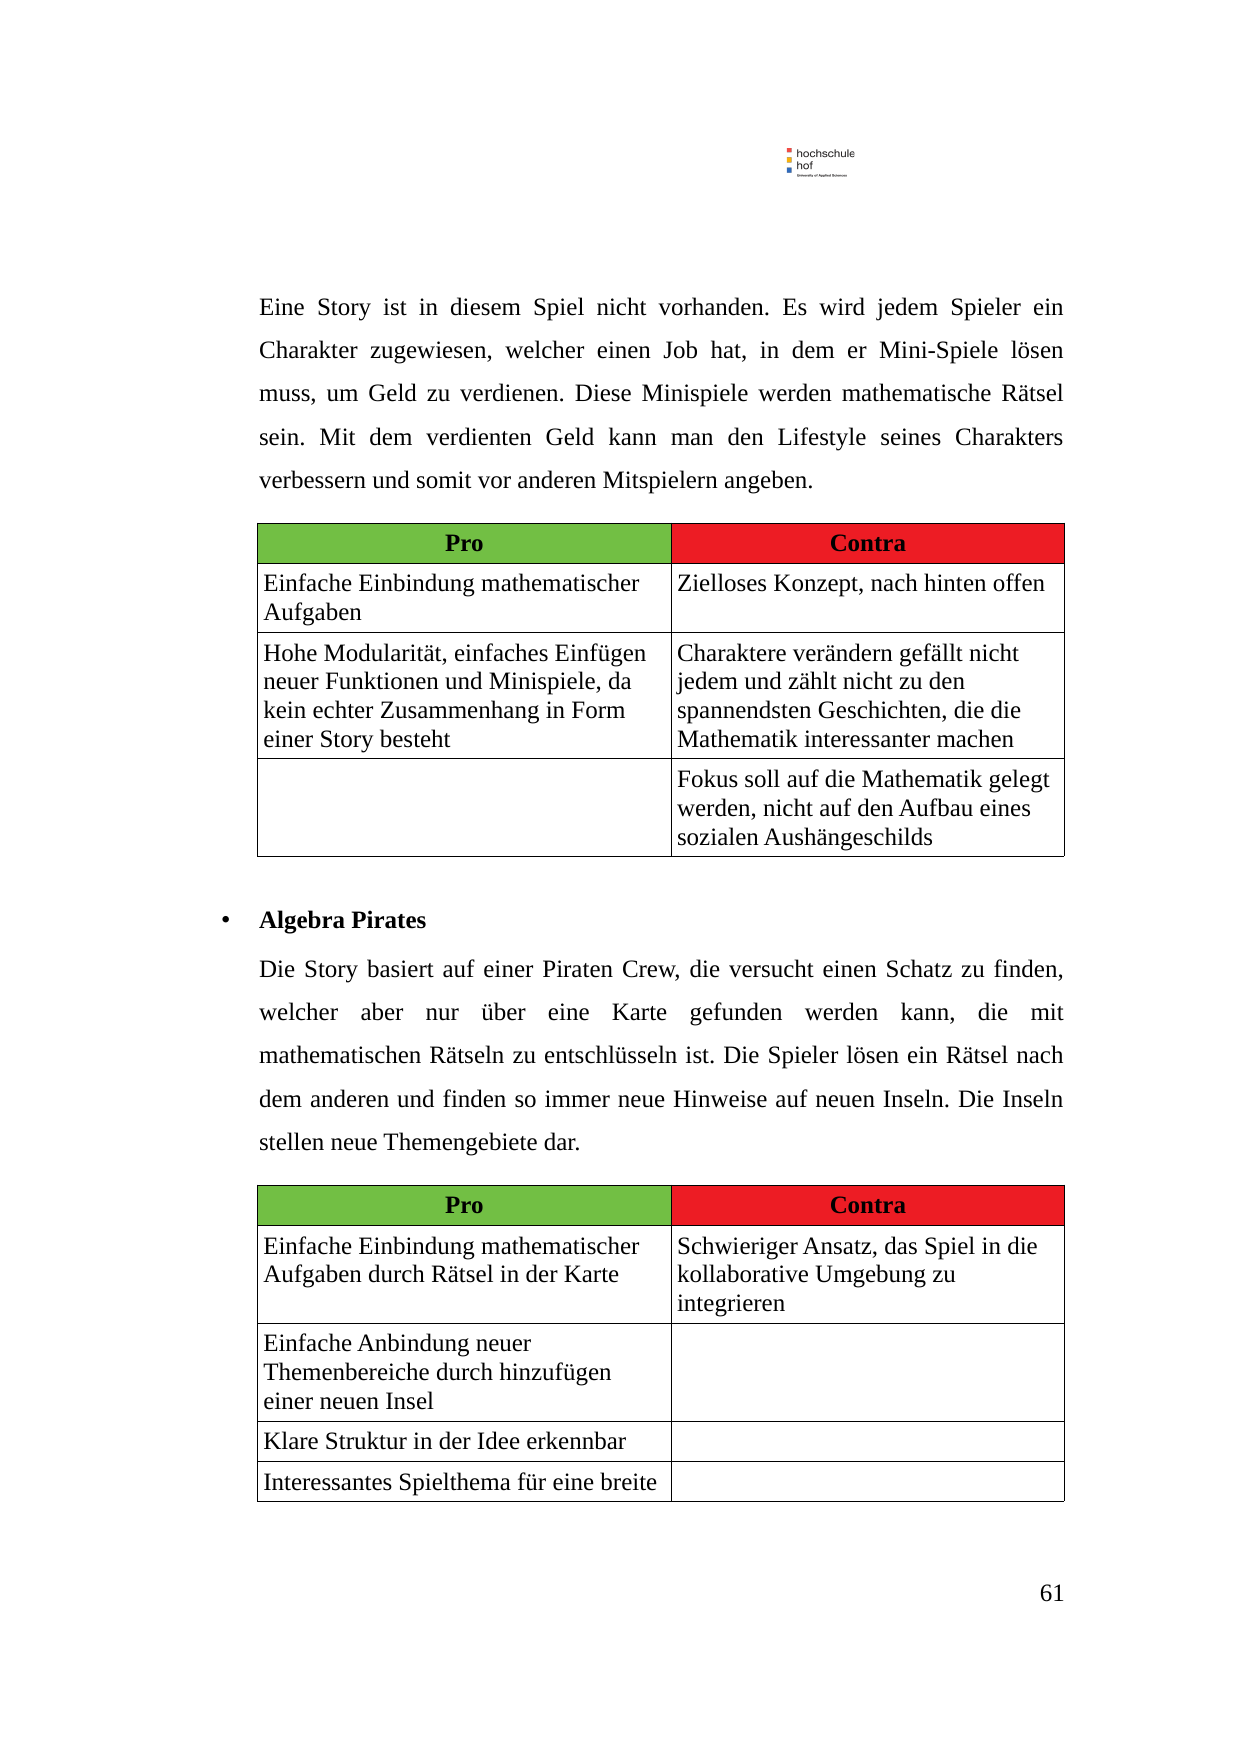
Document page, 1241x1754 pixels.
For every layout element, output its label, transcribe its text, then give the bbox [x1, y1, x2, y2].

list Eine Story ist in diesem Spiel nicht vorhanden. Es wird jedem Spieler ein Charakter zugewiesen, welcher einen Job hat, in dem er Mini-Spiele lösen muss, um Geld zu verdienen. Diese Minispiele werden mathematische Rätsel sein. Mit dem verdienten Geld kann man den Lifestyle seines Charakters verbessern und somit vor anderen Mitspielern angeben. [221, 292, 1064, 493]
table_cell [258, 759, 671, 856]
table_cell [672, 1324, 1064, 1421]
table_cell Zielloses Konzept, nach hinten offen [672, 564, 1064, 632]
table_cell Einfache Einbindung mathematischer Aufgaben [258, 564, 671, 632]
table_header Pro [258, 1186, 671, 1225]
table_cell [672, 1462, 1064, 1501]
table_header Contra [672, 1186, 1064, 1225]
table_cell Klare Struktur in der Idee erkennbar [258, 1422, 671, 1461]
picture [786, 148, 855, 177]
table_cell Fokus soll auf die Mathematik gelegt werden, nicht auf den Aufbau eines sozialen Aushängeschilds [672, 759, 1064, 856]
list Die Story basiert auf einer Piraten Crew, die versucht einen Schatz zu finden, welcher aber nur über eine Karte gefunden werden kann, die mit mathematischen Rätseln zu entschlüsseln ist. Die Spieler lösen ein Rätsel nach dem anderen und finden so immer neue Hinweise auf neuen Inseln. Die Inseln stellen neue Themengebiete dar. [221, 954, 1064, 1156]
table_cell Schwieriger Ansatz, das Spiel in die kollaborative Umgebung zu integrieren [672, 1226, 1064, 1323]
list Algebra Pirates [221, 905, 1064, 934]
table_cell Hohe Modularität, einfaches Einfügen neuer Funktionen und Minispiele, da kein echter Zusammenhang in Form einer Story besteht [258, 633, 671, 758]
table_cell Charaktere verändern gefällt nicht jedem und zählt nicht zu den spannendsten Geschichten, die die Mathematik interessanter machen [672, 633, 1064, 758]
table_header Contra [672, 524, 1064, 563]
table_cell Einfache Einbindung mathematischer Aufgaben durch Rätsel in der Karte [258, 1226, 671, 1323]
table_header Pro [258, 524, 671, 563]
table_cell Interessantes Spielthema für eine breite [258, 1462, 671, 1501]
table_cell Einfache Anbindung neuer Themenbereiche durch hinzufügen einer neuen Insel [258, 1324, 671, 1421]
table_cell [672, 1422, 1064, 1461]
